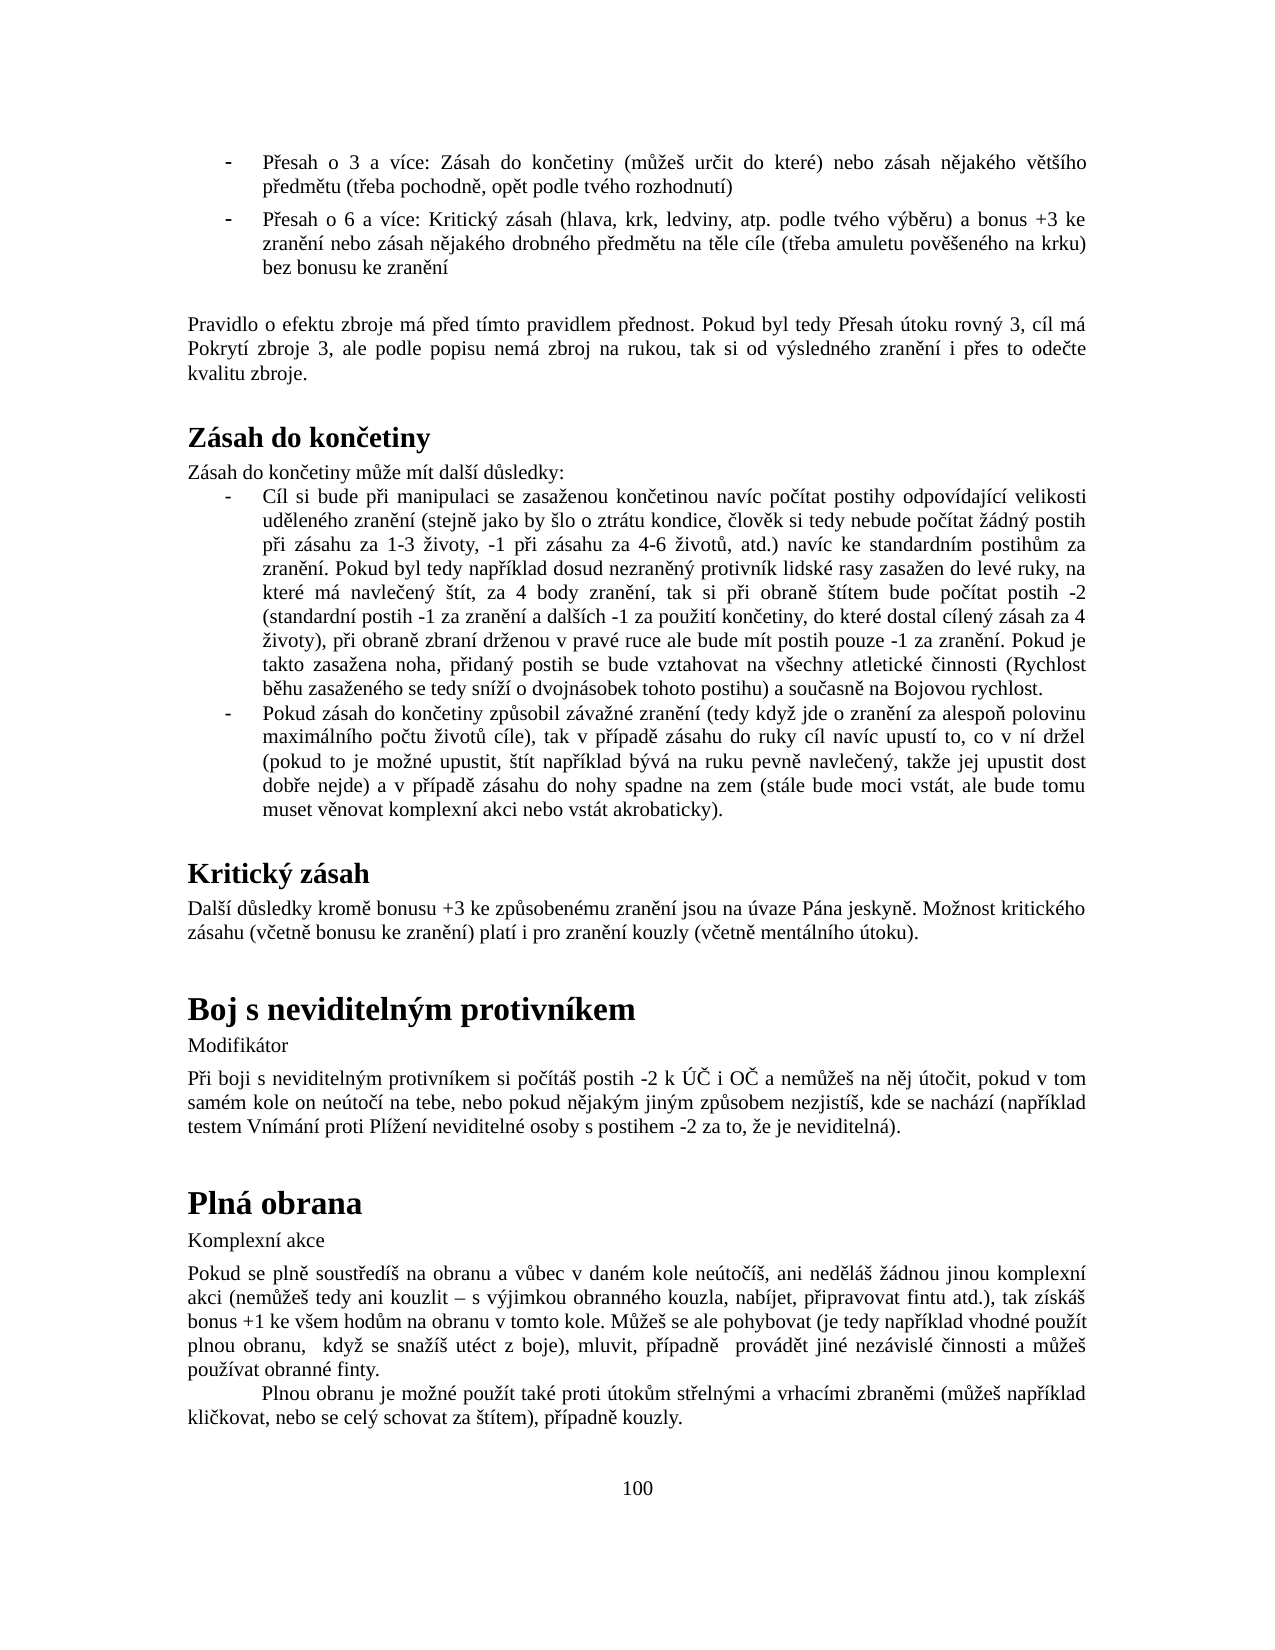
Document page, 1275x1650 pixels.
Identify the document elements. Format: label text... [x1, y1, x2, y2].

subtitle Boj s neviditelným protivníkem [187, 989, 1087, 1027]
list Cíl si bude při manipulaci se zasaženou končetinou navíc počítat postihy odpovídající velikosti uděleného zranění (stejně jako by šlo o ztrátu kondice, člověk si tedy nebude počítat žádný postih při zásahu za 1-3 životy, -1 při zásahu za 4-6 životů, atd.) navíc ke standardním postihům za zranění. Pokud byl tedy například dosud nezraněný protivník lidské rasy zasažen do levé ruky, na které má navlečený štít, za 4 body zranění, tak si při obraně štítem bude počítat postih -2 (standardní postih -1 za zranění a dalších -1 za použití končetiny, do které dostal cílený zásah za 4 životy), při obraně zbraní drženou v pravé ruce ale bude mít postih pouze -1 za zranění. Pokud je takto zasažena noha, přidaný postih se bude vztahovat na všechny atletické činnosti (Rychlost běhu zasaženého se tedy sníží o dvojnásobek tohoto postihu) a současně na Bojovou rychlost. [225, 484, 1087, 700]
text Zásah do končetiny může mít další důsledky: [187, 460, 1087, 484]
text Komplexní akce [187, 1227, 1087, 1252]
list Přesah o 3 a více: Zásah do končetiny (můžeš určit do které) nebo zásah nějakého většího předmětu (třeba pochodně, opět podle tvého rozhodnutí) [225, 150, 1087, 198]
text Další důsledky kromě bonusu +3 ke způsobenému zranění jsou na úvaze Pána jeskyně. Možnost kritického zásahu (včetně bonusu ke zranění) platí i pro zranění kouzly (včetně mentálního útoku). [187, 896, 1087, 944]
list Pokud zásah do končetiny způsobil závažné zranění (tedy když jde o zranění za alespoň polovinu maximálního počtu životů cíle), tak v případě zásahu do ruky cíl navíc upustí to, co v ní držel (pokud to je možné upustit, štít například bývá na ruku pevně navlečený, takže jej upustit dost dobře nejde) a v případě zásahu do nohy spadne na zem (stále bude moci vstát, ale bude tomu muset věnovat komplexní akci nebo vstát akrobaticky). [225, 700, 1087, 821]
subtitle Kritický zásah [187, 857, 1087, 890]
list Přesah o 6 a více: Kritický zásah (hlava, krk, ledviny, atp. podle tvého výběru) a bonus +3 ke zranění nebo zásah nějakého drobného předmětu na těle cíle (třeba amuletu pověšeného na krku) bez bonusu ke zranění [225, 207, 1087, 279]
text Při boji s neviditelným protivníkem si počítáš postih -2 k ÚČ i OČ a nemůžeš na něj útočit, pokud v tom samém kole on neútočí na tebe, nebo pokud nějakým jiným způsobem nezjistíš, kde se nachází (například testem Vnímání proti Plížení neviditelné osoby s postihem -2 za to, že je neviditelná). [187, 1066, 1087, 1138]
subtitle Plná obrana [187, 1183, 1087, 1222]
subtitle Zásah do končetiny [187, 420, 1087, 454]
text Pokud se plně soustředíš na obranu a vůbec v daném kole neútočíš, ani neděláš žádnou jinou komplexní akci (nemůžeš tedy ani kouzlit – s výjimkou obranného kouzla, nabíjet, připravovat fintu atd.), tak získáš bonus +1 ke všem hodům na obranu v tomto kole. Můžeš se ale pohybovat (je tedy například vhodné použít plnou obranu, když se snažíš utéct z boje), mluvit, případně provádět jiné nezávislé činnosti a můžeš používat obranné finty. Plnou obranu je možné použít také proti útokům střelnými a vrhacími zbraněmi (můžeš například kličkovat, nebo se celý schovat za štítem), případně kouzly. [187, 1261, 1087, 1429]
text Modifikátor [187, 1033, 1087, 1057]
text Pravidlo o efektu zbroje má před tímto pravidlem přednost. Pokud byl tedy Přesah útoku rovný 3, cíl má Pokrytí zbroje 3, ale podle popisu nemá zbroj na rukou, tak si od výsledného zranění i přes to odečte kvalitu zbroje. [187, 312, 1087, 384]
